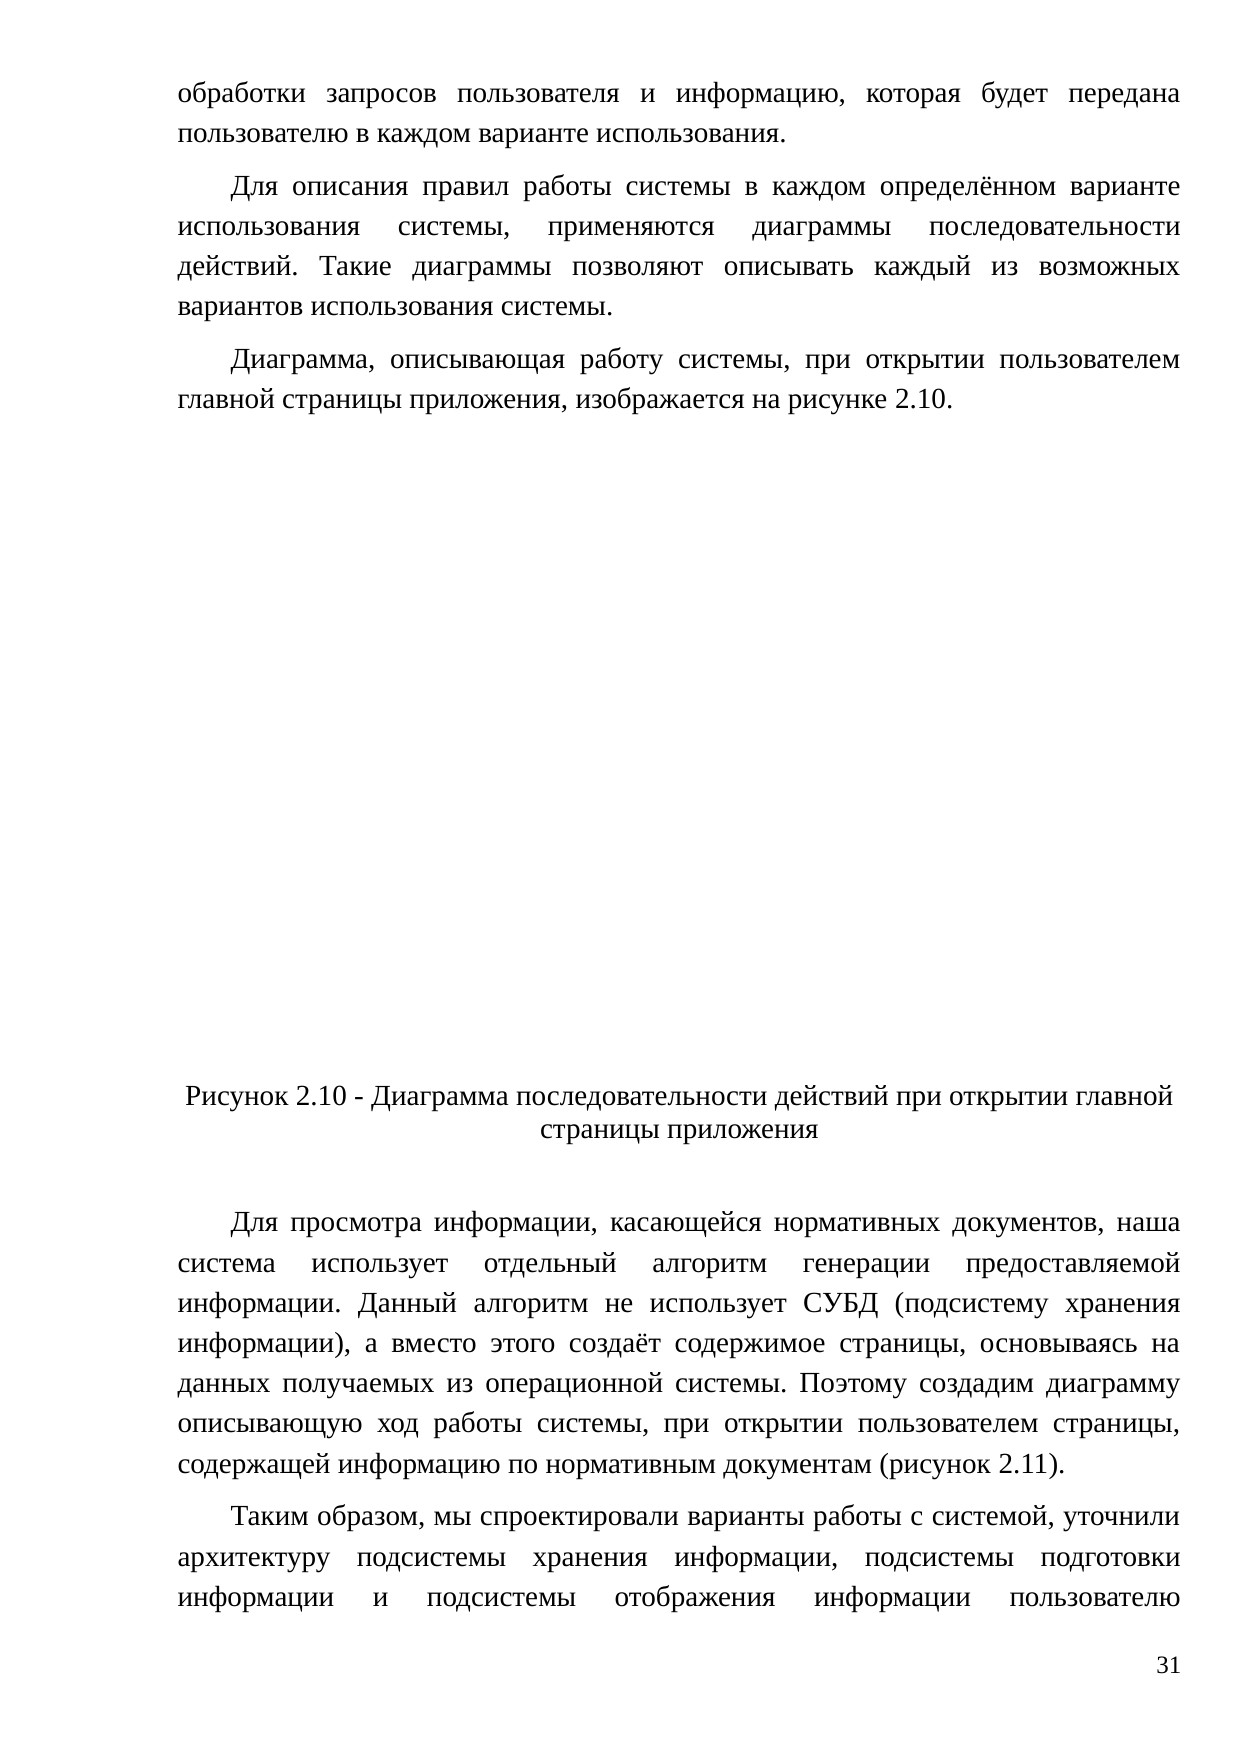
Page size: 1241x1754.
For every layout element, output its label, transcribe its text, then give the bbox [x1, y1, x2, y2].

text Для просмотра информации, касающейся нормативных документов, наша система использует отдельный алгоритм генерации предоставляемой информации. Данный алгоритм не использует СУБД (подсистему хранения информации), а вместо этого создаёт содержимое страницы, основываясь на данных получаемых из операционной системы. Поэтому создадим диаграмму описывающую ход работы системы, при открытии пользователем страницы, содержащей информацию по нормативным документам (рисунок 2.11). [177, 1204, 1181, 1479]
text Рисунок 2.10 - Диаграмма последовательности действий при открытии главной страницы приложения [177, 447, 1181, 1145]
text Таким образом, мы спроектировали варианты работы с системой, уточнили архитектуру подсистемы хранения информации, подсистемы подготовки информации и подсистемы отображения информации пользователю [177, 1498, 1181, 1612]
text обработки запросов пользователя и информацию, которая будет передана пользователю в каждом варианте использования. [177, 75, 1181, 149]
text Диаграмма, описывающая работу системы, при открытии пользователем главной страницы приложения, изображается на рисунке 2.10. [177, 341, 1181, 415]
text Для описания правил работы системы в каждом определённом варианте использования системы, применяются диаграммы последовательности действий. Такие диаграммы позволяют описывать каждый из возможных вариантов использования системы. [177, 168, 1181, 322]
